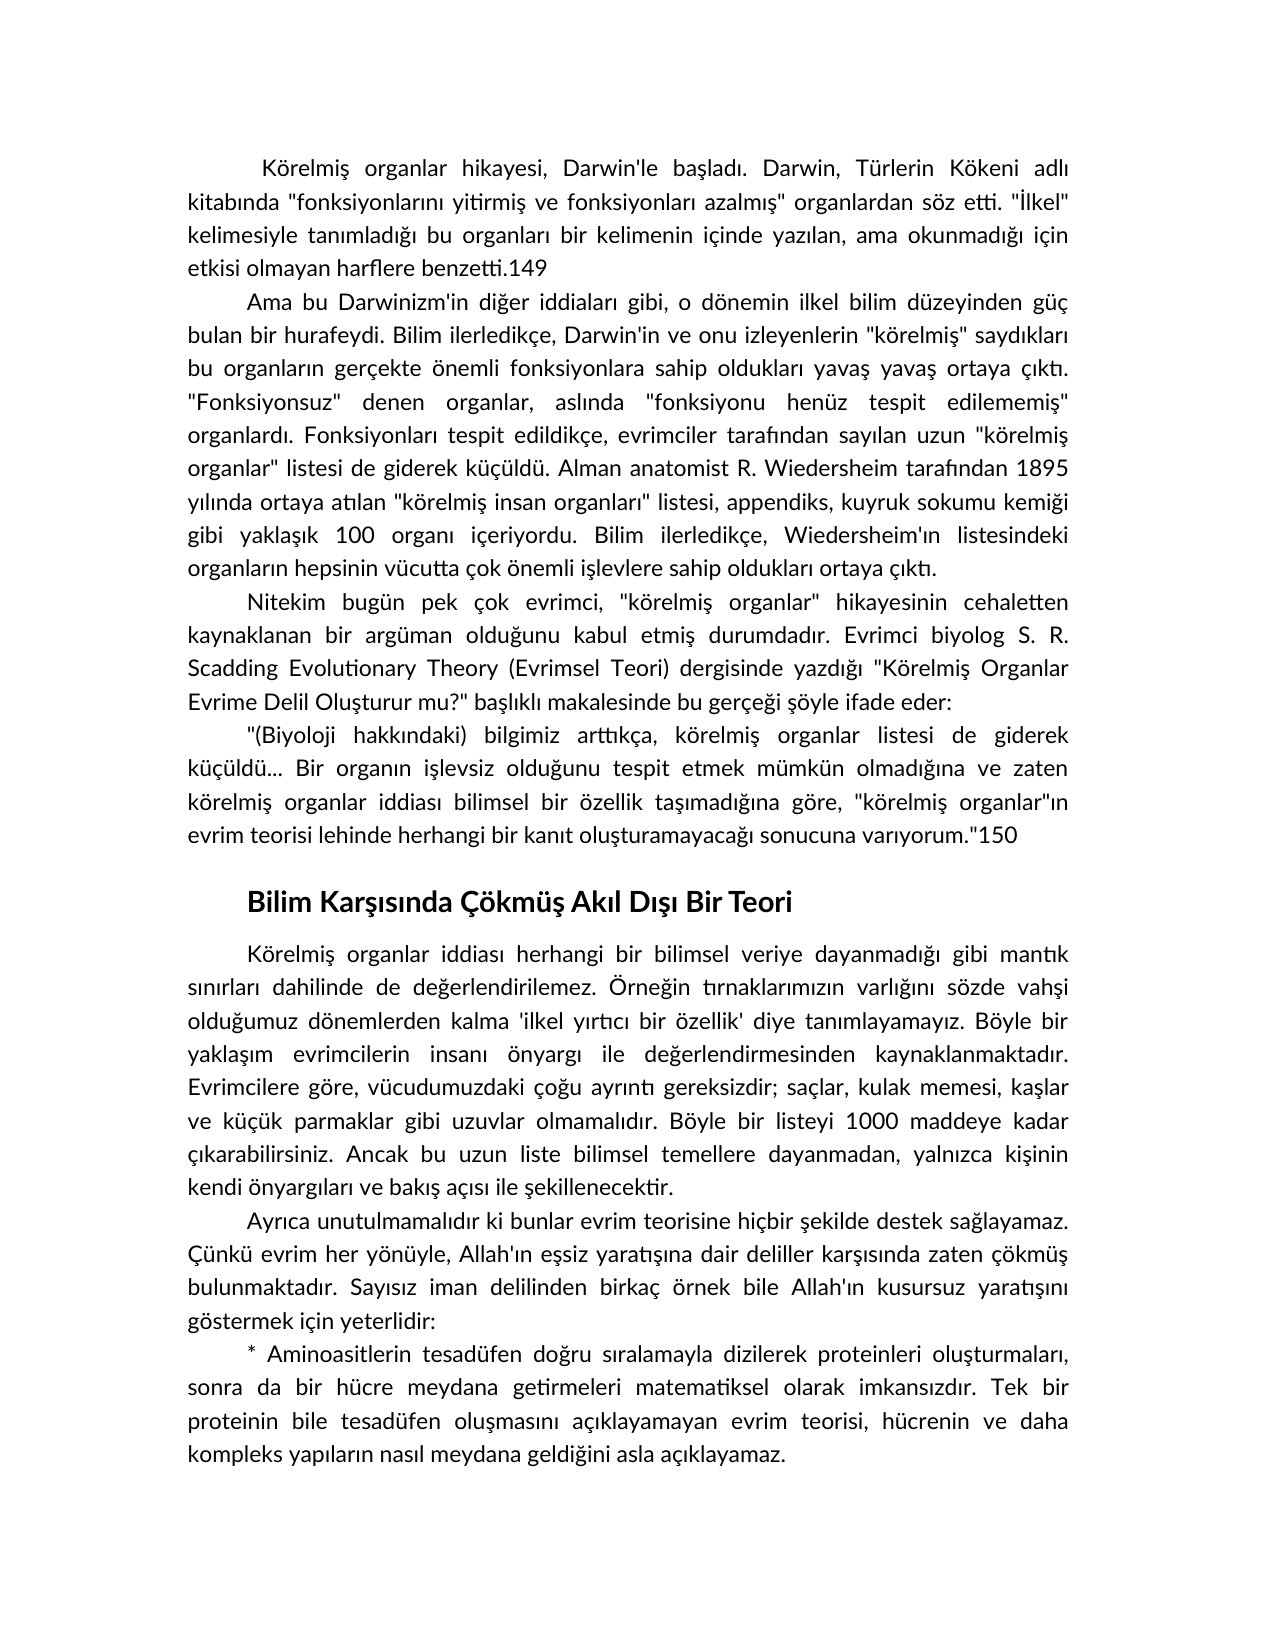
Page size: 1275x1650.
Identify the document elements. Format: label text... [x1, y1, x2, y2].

text * Aminoasitlerin tesadüfen doğru sıralamayla dizilerek proteinleri oluşturmaları, sonra da bir hücre meydana getirmeleri matematiksel olarak imkansızdır. Tek bir proteinin bile tesadüfen oluşmasını açıklayamayan evrim teorisi, hücrenin ve daha kompleks yapıların nasıl meydana geldiğini asla açıklayamaz. [187, 1336, 1070, 1469]
text Nitekim bugün pek çok evrimci, "körelmiş organlar" hikayesinin cehaletten kaynaklanan bir argüman olduğunu kabul etmiş durumdadır. Evrimci biyolog S. R. Scadding Evolutionary Theory (Evrimsel Teori) dergisinde yazdığı "Körelmiş Organlar Evrime Delil Oluşturur mu?" başlıklı makalesinde bu gerçeği şöyle ifade eder: [187, 583, 1070, 717]
text Körelmiş organlar iddiası herhangi bir bilimsel veriye dayanmadığı gibi mantık sınırları dahilinde de değerlendirilemez. Örneğin tırnaklarımızın varlığını sözde vahşi olduğumuz dönemlerden kalma 'ilkel yırtıcı bir özellik' diye tanımlayamayız. Böyle bir yaklaşım evrimcilerin insanı önyargı ile değerlendirmesinden kaynaklanmaktadır. Evrimcilere göre, vücudumuzdaki çoğu ayrıntı gereksizdir; saçlar, kulak memesi, kaşlar ve küçük parmaklar gibi uzuvlar olmamalıdır. Böyle bir listeyi 1000 maddeye kadar çıkarabilirsiniz. Ancak bu uzun liste bilimsel temellere dayanmadan, yalnızca kişinin kendi önyargıları ve bakış açısı ile şekillenecektir. [187, 936, 1070, 1202]
subtitle Bilim Karşısında Çökmüş Akıl Dışı Bir Teori [187, 883, 1070, 918]
text Ayrıca unutulmamalıdır ki bunlar evrim teorisine hiçbir şekilde destek sağlayamaz. Çünkü evrim her yönüyle, Allah'ın eşsiz yaratışına dair deliller karşısında zaten çökmüş bulunmaktadır. Sayısız iman delilinden birkaç örnek bile Allah'ın kusursuz yaratışını göstermek için yeterlidir: [187, 1202, 1070, 1336]
text Ama bu Darwinizm'in diğer iddiaları gibi, o dönemin ilkel bilim düzeyinden güç bulan bir hurafeydi. Bilim ilerledikçe, Darwin'in ve onu izleyenlerin "körelmiş" saydıkları bu organların gerçekte önemli fonksiyonlara sahip oldukları yavaş yavaş ortaya çıktı. "Fonksiyonsuz" denen organlar, aslında "fonksiyonu henüz tespit edilememiş" organlardı. Fonksiyonları tespit edildikçe, evrimciler tarafından sayılan uzun "körelmiş organlar" listesi de giderek küçüldü. Alman anatomist R. Wiedersheim tarafından 1895 yılında ortaya atılan "körelmiş insan organları" listesi, appendiks, kuyruk sokumu kemiği gibi yaklaşık 100 organı içeriyordu. Bilim ilerledikçe, Wiedersheim'ın listesindeki organların hepsinin vücutta çok önemli işlevlere sahip oldukları ortaya çıktı. [187, 283, 1070, 583]
text Körelmiş organlar hikayesi, Darwin'le başladı. Darwin, Türlerin Kökeni adlı kitabında "fonksiyonlarını yitirmiş ve fonksiyonları azalmış" organlardan söz etti. "İlkel" kelimesiyle tanımladığı bu organları bir kelimenin içinde yazılan, ama okunmadığı için etkisi olmayan harflere benzetti.149 [187, 150, 1070, 283]
text "(Biyoloji hakkındaki) bilgimiz arttıkça, körelmiş organlar listesi de giderek küçüldü... Bir organın işlevsiz olduğunu tespit etmek mümkün olmadığına ve zaten körelmiş organlar iddiası bilimsel bir özellik taşımadığına göre, "körelmiş organlar"ın evrim teorisi lehinde herhangi bir kanıt oluşturamayacağı sonucuna varıyorum."150 [187, 717, 1070, 850]
